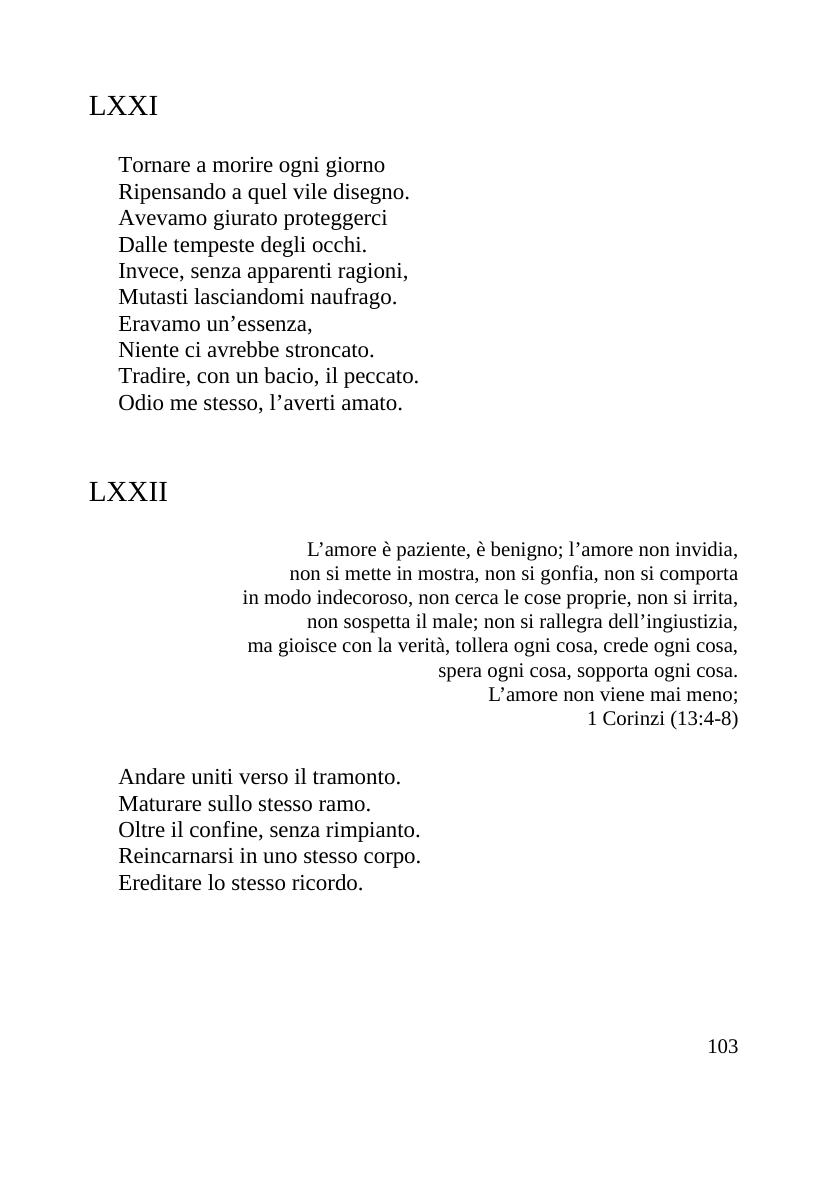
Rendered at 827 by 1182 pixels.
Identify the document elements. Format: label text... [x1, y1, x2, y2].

text Eravamo un’essenza, [88, 310, 738, 336]
text LXXI [88, 88, 738, 122]
text Ripensando a quel vile disegno. [88, 178, 738, 204]
text Tradire, con un bacio, il peccato. [88, 362, 738, 389]
text Invece, senza apparenti ragioni, [88, 257, 738, 283]
text L’amore non viene mai meno; [88, 682, 738, 706]
text ma gioisce con la verità, tollera ogni cosa, crede ogni cosa, [88, 633, 738, 657]
text Niente ci avrebbe stroncato. [88, 336, 738, 362]
text non sospetta il male; non si rallegra dell’ingiustizia, [88, 609, 738, 633]
text Reincarnarsi in uno stesso corpo. [88, 842, 738, 869]
text L’amore è paziente, è benigno; l’amore non invidia, [88, 537, 738, 561]
text Odio me stesso, l’averti amato. [88, 389, 738, 415]
text Tornare a morire ogni giorno [88, 152, 738, 178]
text Mutasti lasciandomi naufrago. [88, 283, 738, 310]
text Dalle tempeste degli occhi. [88, 231, 738, 257]
text Andare uniti verso il tramonto. [88, 763, 738, 789]
text non si mette in mostra, non si gonfia, non si comporta [88, 561, 738, 585]
text 1 Corinzi (13:4-8) [88, 706, 738, 730]
text LXXII [88, 474, 738, 508]
text Oltre il confine, senza rimpianto. [88, 816, 738, 842]
text in modo indecoroso, non cerca le cose proprie, non si irrita, [88, 585, 738, 609]
text Ereditare lo stesso ricordo. [88, 869, 738, 895]
text Maturare sullo stesso ramo. [88, 789, 738, 816]
text spera ogni cosa, sopporta ogni cosa. [88, 657, 738, 682]
text Avevamo giurato proteggerci [88, 204, 738, 231]
